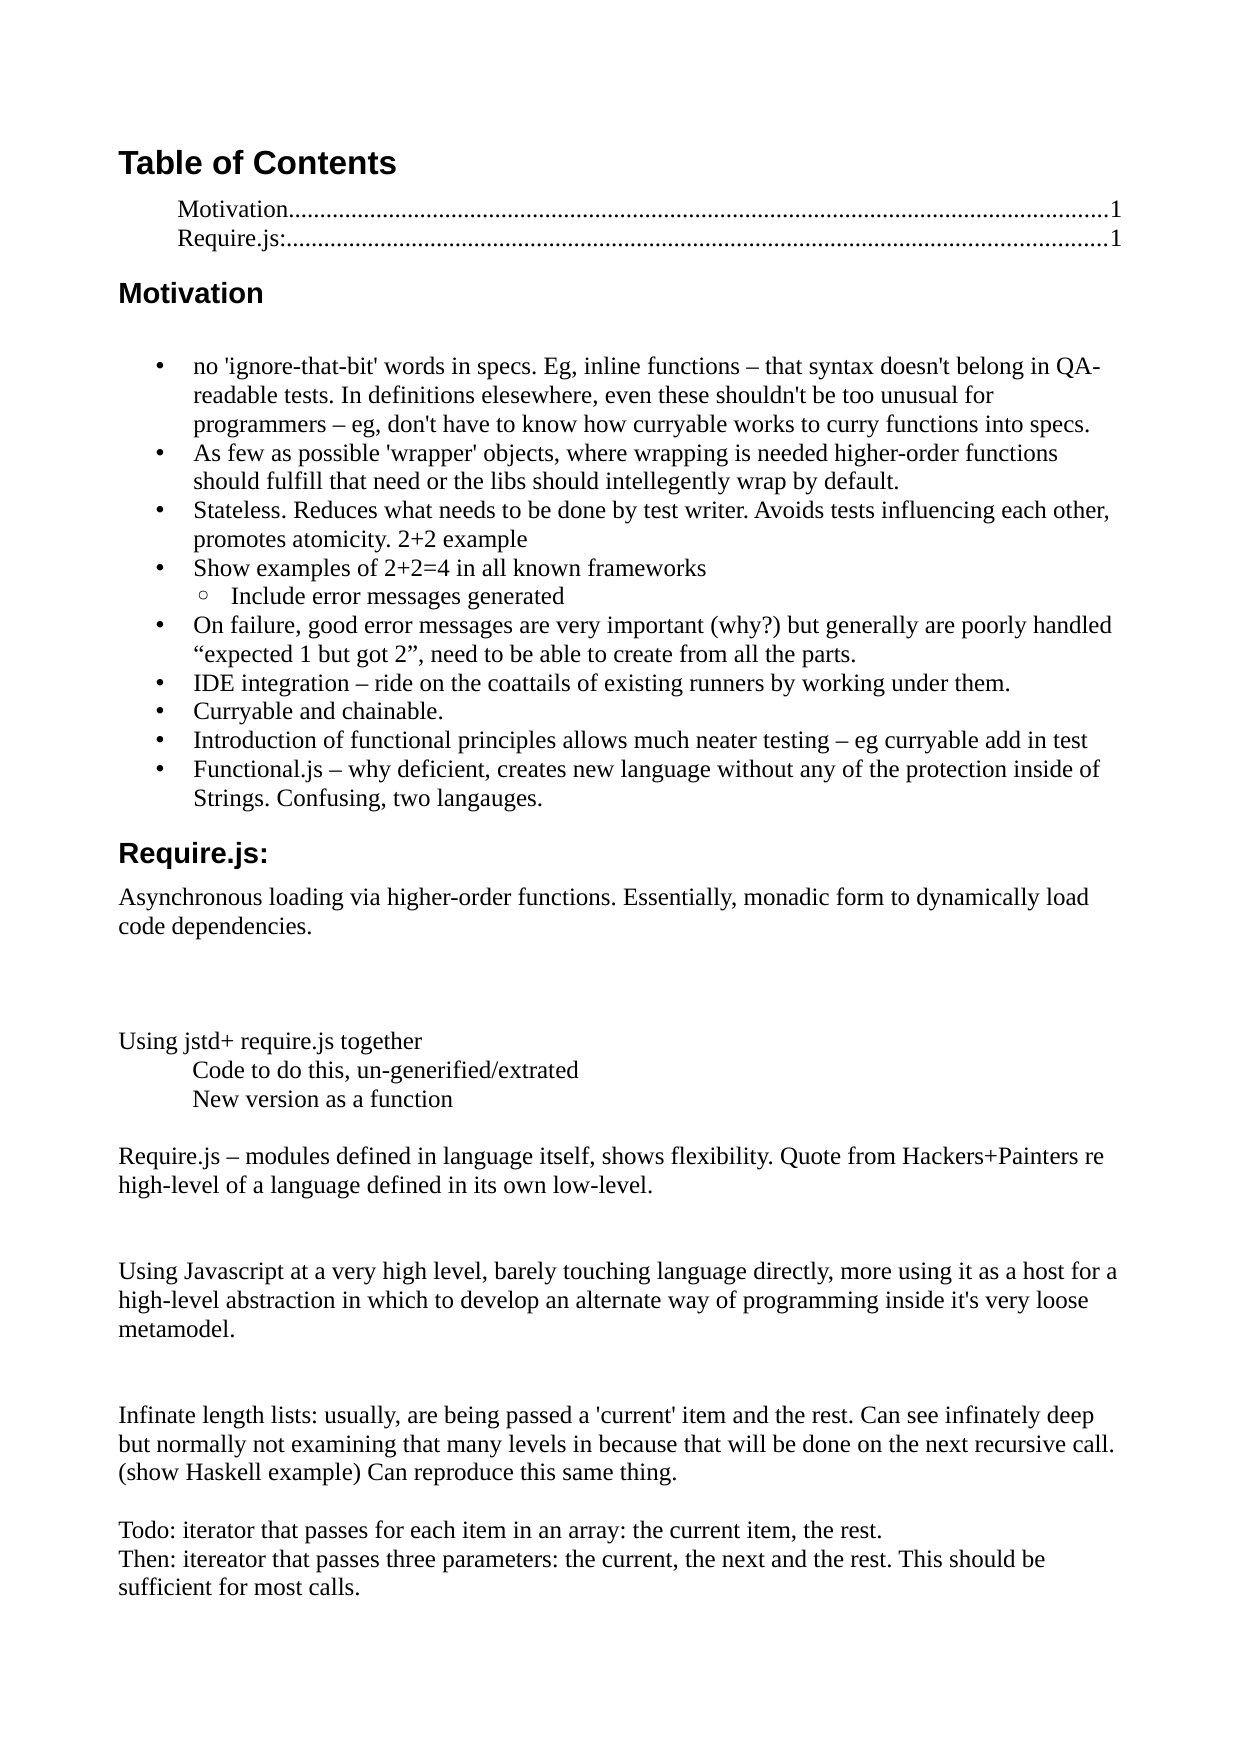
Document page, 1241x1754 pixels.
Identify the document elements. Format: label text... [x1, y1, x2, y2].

text Asynchronous loading via higher-order functions. Essentially, monadic form to dynamically load code dependencies. [118, 882, 1122, 940]
list IDE integration – ride on the coattails of existing runners by working under them. [156, 668, 1122, 696]
text New version as a function [118, 1084, 1122, 1112]
list Functional.js – why deficient, creates new language without any of the protection inside of Strings. Confusing, two langauges. [156, 754, 1122, 811]
text Require.js: 1 [177, 223, 1122, 252]
text Motivation 1 [177, 194, 1122, 223]
subtitle Motivation [118, 277, 1122, 310]
text Then: itereator that passes three parameters: the current, the next and the rest. This should be sufficient for most calls. [118, 1544, 1122, 1601]
text Infinate length lists: usually, are being passed a 'current' item and the rest. Can see infinately deep but normally not examining that many levels in because that will be done on the next recursive call. (show Haskell example) Can reproduce this same thing. [118, 1400, 1122, 1486]
list Include error messages generated [193, 581, 1122, 610]
text Code to do this, un-generified/extrated [118, 1055, 1122, 1084]
text Using Javascript at a very high level, barely touching language directly, more using it as a host for a high-level abstraction in which to develop an alternate way of programming inside it's very loose metamodel. [118, 1256, 1122, 1342]
text Require.js – modules defined in language itself, shows flexibility. Quote from Hackers+Painters re high-level of a language defined in its own low-level. [118, 1141, 1122, 1199]
list On failure, good error messages are very important (why?) but generally are poorly handled “expected 1 but got 2”, need to be able to create from all the parts. [156, 610, 1122, 668]
subtitle Table of Contents [118, 143, 1122, 182]
list Stateless. Reduces what needs to be done by test writer. Avoids tests influencing each other, promotes atomicity. 2+2 example [156, 495, 1122, 553]
subtitle Require.js: [118, 836, 1122, 870]
list Show examples of 2+2=4 in all known frameworks [156, 553, 1122, 581]
list no 'ignore-that-bit' words in specs. Eg, inline functions – that syntax doesn't belong in QA-readable tests. In definitions elesewhere, even these shouldn't be too unusual for programmers – eg, don't have to know how curryable works to curry functions into specs. [156, 351, 1122, 438]
list As few as possible 'wrapper' objects, where wrapping is needed higher-order functions should fulfill that need or the libs should intellegently wrap by default. [156, 438, 1122, 495]
text Todo: iterator that passes for each item in an array: the current item, the rest. [118, 1515, 1122, 1544]
list Curryable and chainable. [156, 696, 1122, 725]
text Using jstd+ require.js together [118, 1026, 1122, 1055]
list Introduction of functional principles allows much neater testing – eg curryable add in test [156, 725, 1122, 754]
